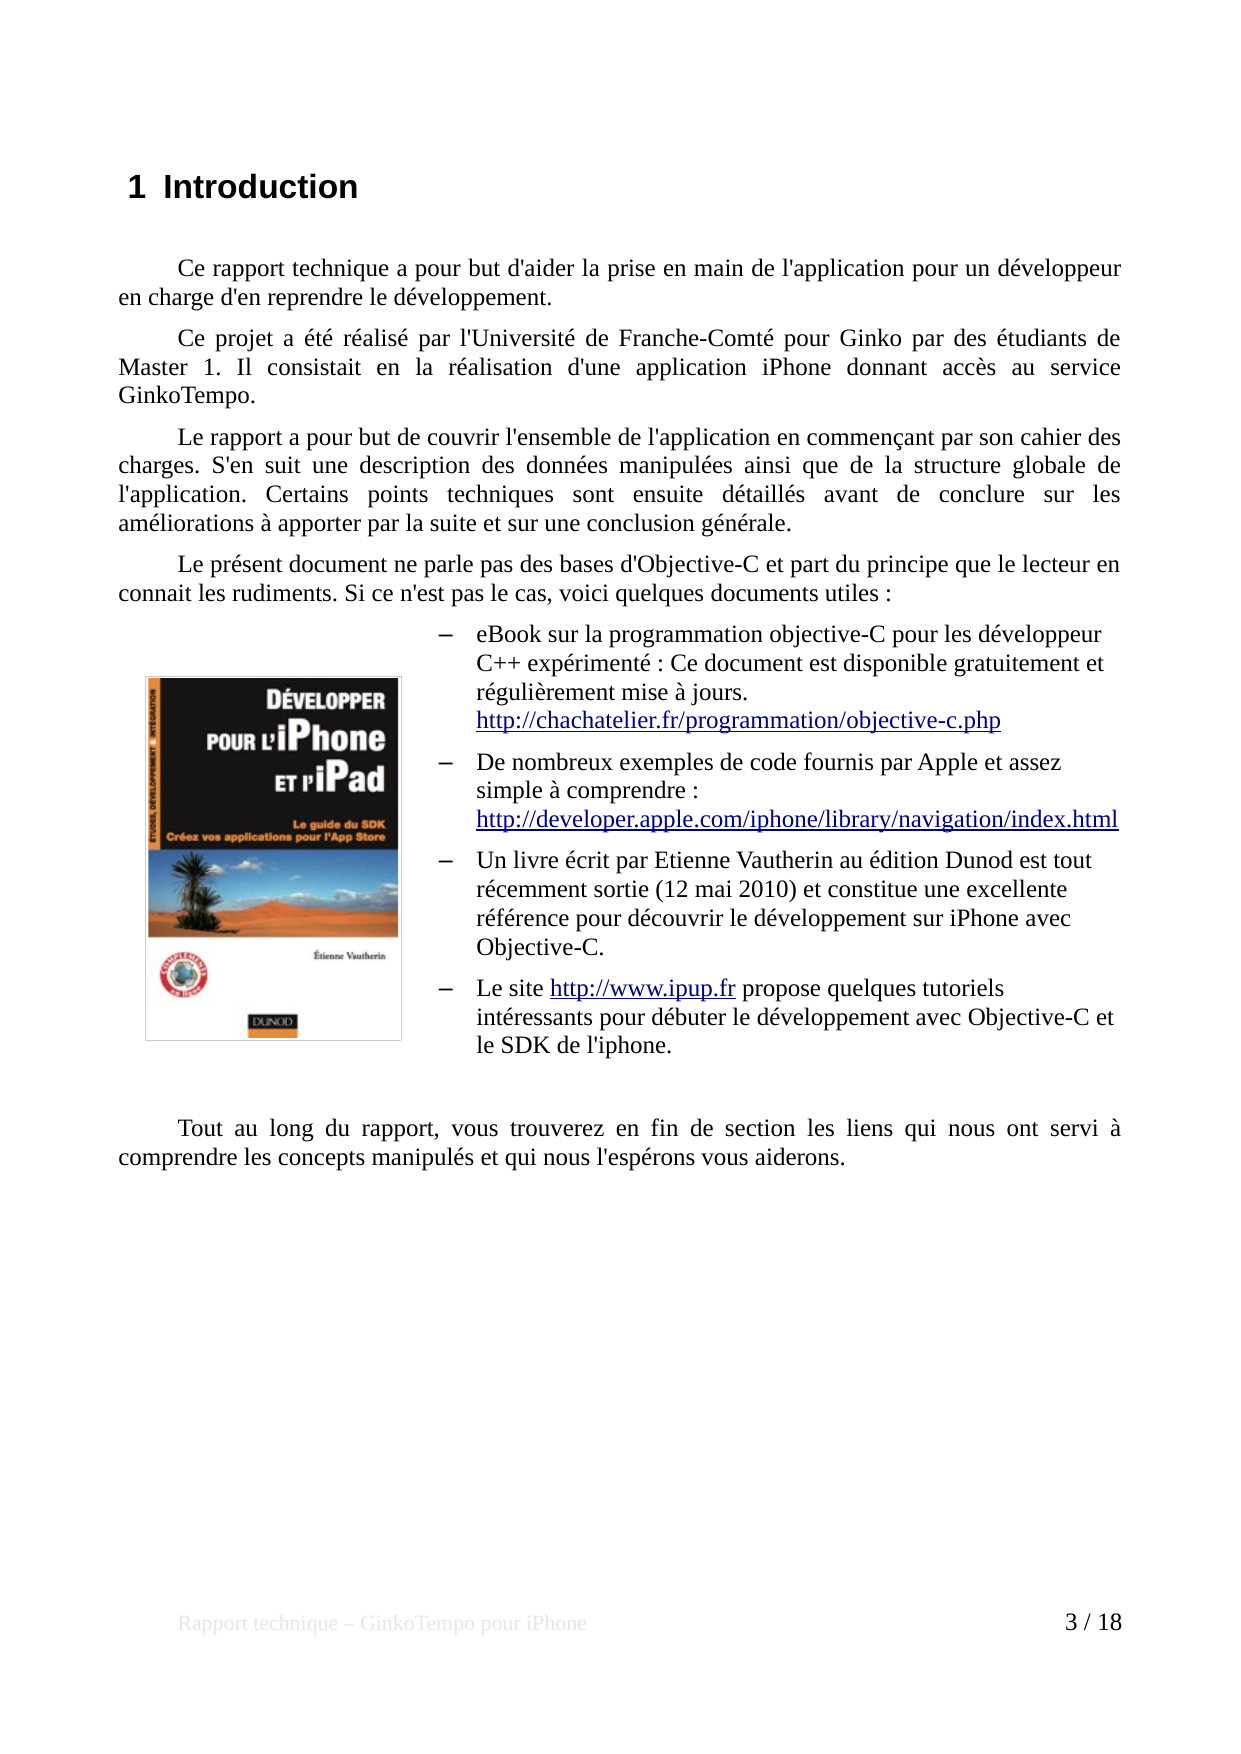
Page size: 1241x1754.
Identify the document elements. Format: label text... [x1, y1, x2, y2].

list eBook sur la programmation objective-C pour les développeur C++ expérimenté : Ce document est disponible gratuitement et régulièrement mise à jours. http://chachatelier.fr/programmation/objective-c.php [156, 619, 1122, 734]
text Ce projet a été réalisé par l'Université de Franche-Comté pour Ginko par des étudiants de Master 1. Il consistait en la réalisation d'une application iPhone donnant accès au service GinkoTempo. [118, 323, 1122, 409]
text Tout au long du rapport, vous trouverez en fin de section les liens qui nous ont servi à comprendre les concepts manipulés et qui nous l'espérons vous aiderons. [118, 1113, 1122, 1171]
subtitle Introduction [118, 167, 1122, 205]
text Le rapport a pour but de couvrir l'ensemble de l'application en commençant par son cahier des charges. S'en suit une description des données manipulées ainsi que de la structure globale de l'application. Certains points techniques sont ensuite détaillés avant de conclure sur les améliorations à apporter par la suite et sur une conclusion générale. [118, 422, 1122, 537]
text Le présent document ne parle pas des bases d'Objective-C et part du principe que le lecteur en connait les rudiments. Si ce n'est pas le cas, voici quelques documents utiles : [118, 549, 1122, 607]
list Un livre écrit par Etienne Vautherin au édition Dunod est tout récemment sortie (12 mai 2010) et constitue une excellente référence pour découvrir le développement sur iPhone avec Objective-C. [402, 846, 1122, 961]
list De nombreux exemples de code fournis par Apple et assez simple à comprendre : http://developer.apple.com/iphone/library/navigation/index.html [402, 747, 1122, 833]
list Le site http://www.ipup.fr propose quelques tutoriels intéressants pour débuter le développement avec Objective-C et le SDK de l'iphone. [156, 973, 1122, 1059]
picture [148, 678, 399, 1038]
text Ce rapport technique a pour but d'aider la prise en main de l'application pour un développeur en charge d'en reprendre le développement. [118, 253, 1122, 311]
